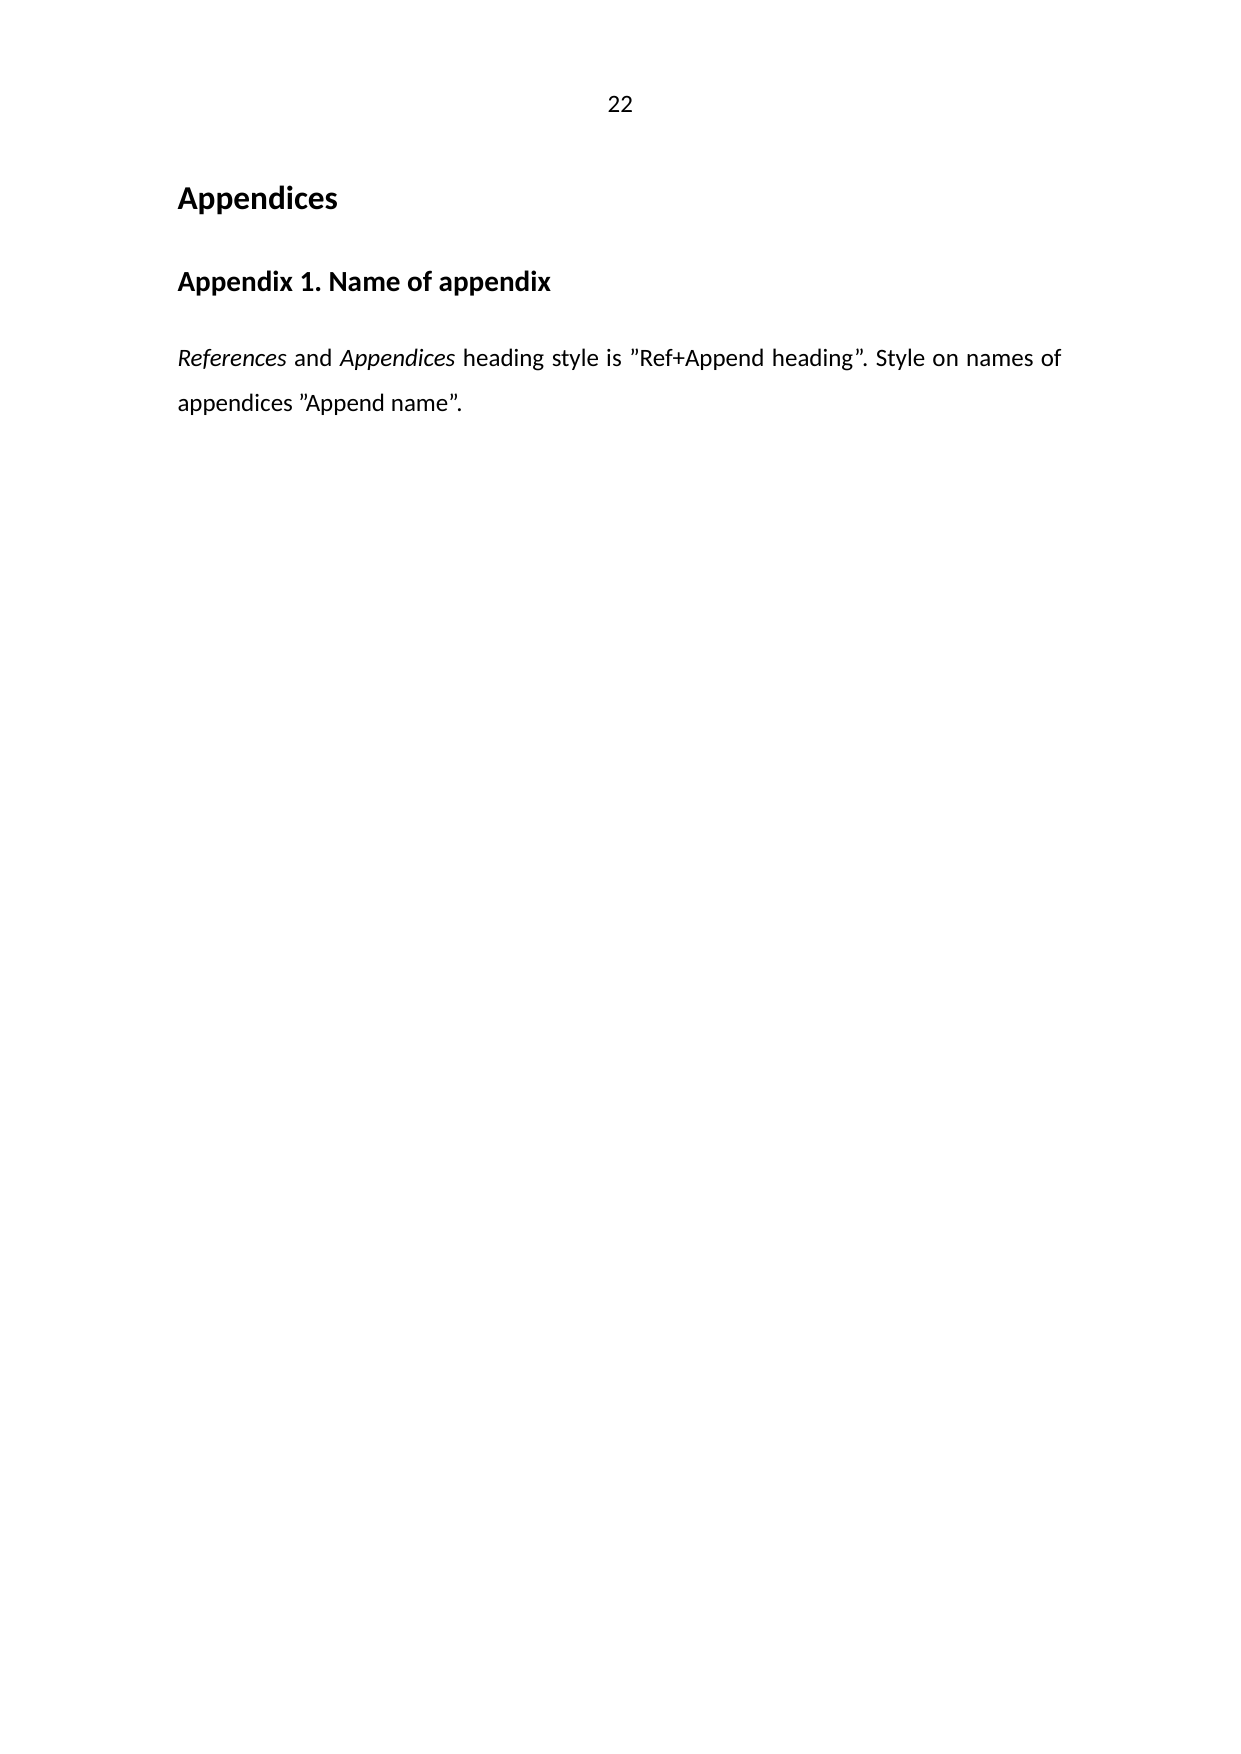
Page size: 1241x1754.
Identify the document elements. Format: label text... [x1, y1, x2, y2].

subtitle Appendices [177, 177, 1063, 218]
text References and Appendices heading style is ”Ref+Append heading”. Style on names of appendices ”Append name”. [177, 342, 1063, 418]
subtitle Appendix 1. Name of appendix [177, 263, 1063, 299]
